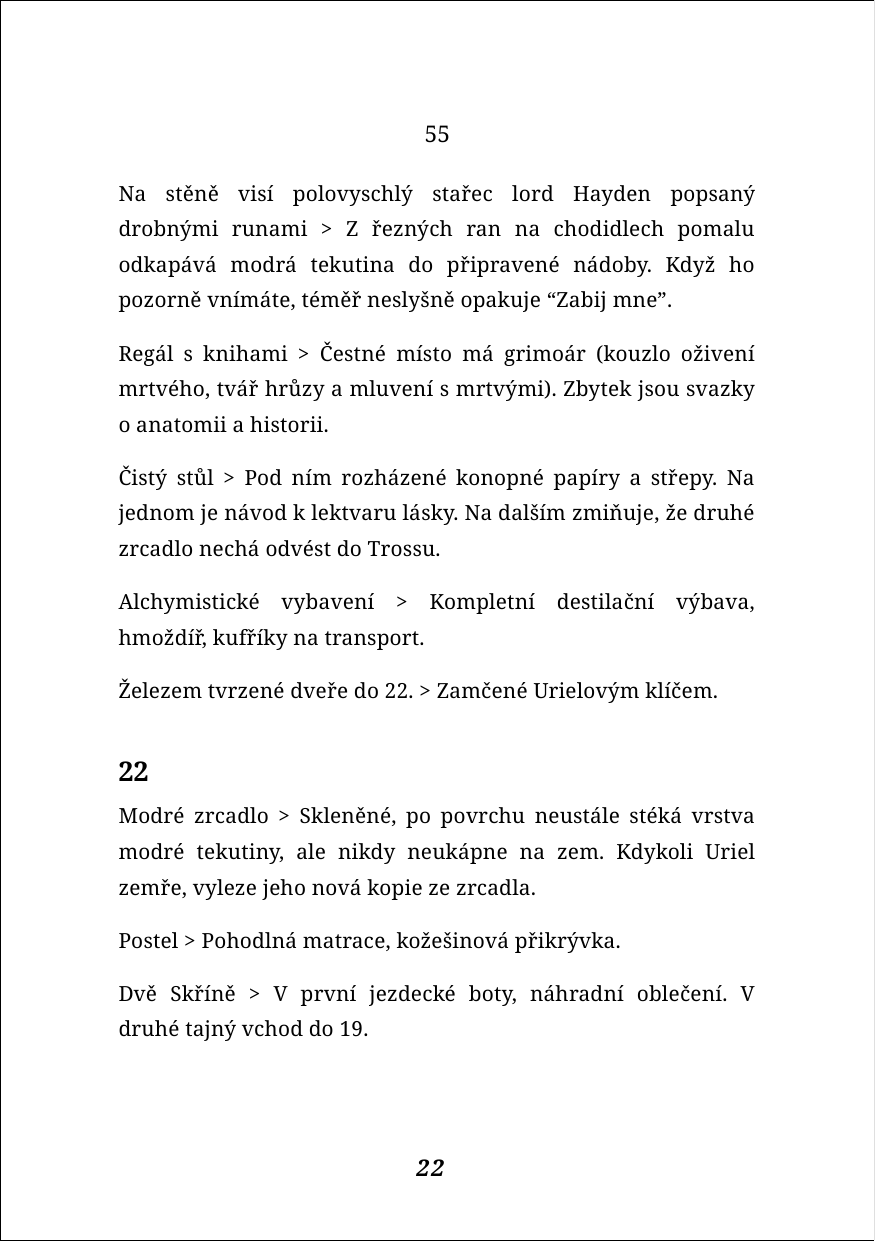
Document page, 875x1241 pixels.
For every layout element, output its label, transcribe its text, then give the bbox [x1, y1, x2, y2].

text Regál s knihami > Čestné místo má grimoár (kouzlo oživení mrtvého, tvář hrůzy a mluvení s mrtvými). Zbytek jsou svazky o anatomii a historii. [118, 339, 756, 438]
text Na stěně visí polovyschlý stařec lord Hayden popsaný drobnými runami > Z řezných ran na chodidlech pomalu odkapává modrá tekutina do připravené nádoby. Když ho pozorně vnímáte, téměř neslyšně opakuje “Zabij mne”. [118, 179, 756, 314]
text Dvě Skříně > V první jezdecké boty, náhradní oblečení. V druhé tajný vchod do 19. [118, 979, 756, 1043]
subtitle 22 [118, 753, 756, 790]
text Alchymistické vybavení > Kompletní destilační výbava, hmoždíř, kufříky na transport. [118, 587, 756, 651]
text Modré zrcadlo > Skleněné, po povrchu neustále stéká vrstva modré tekutiny, ale nikdy neukápne na zem. Kdykoli Uriel zemře, vyleze jeho nová kopie ze zrcadla. [118, 802, 756, 901]
text Železem tvrzené dveře do 22. > Zamčené Urielovým klíčem. [118, 676, 756, 704]
text Čistý stůl > Pod ním rozházené konopné papíry a střepy. Na jednom je návod k lektvaru lásky. Na dalším zmiňuje, že druhé zrcadlo nechá odvést do Trossu. [118, 463, 756, 562]
text Postel > Pohodlná matrace, kožešinová přikrývka. [118, 926, 756, 954]
